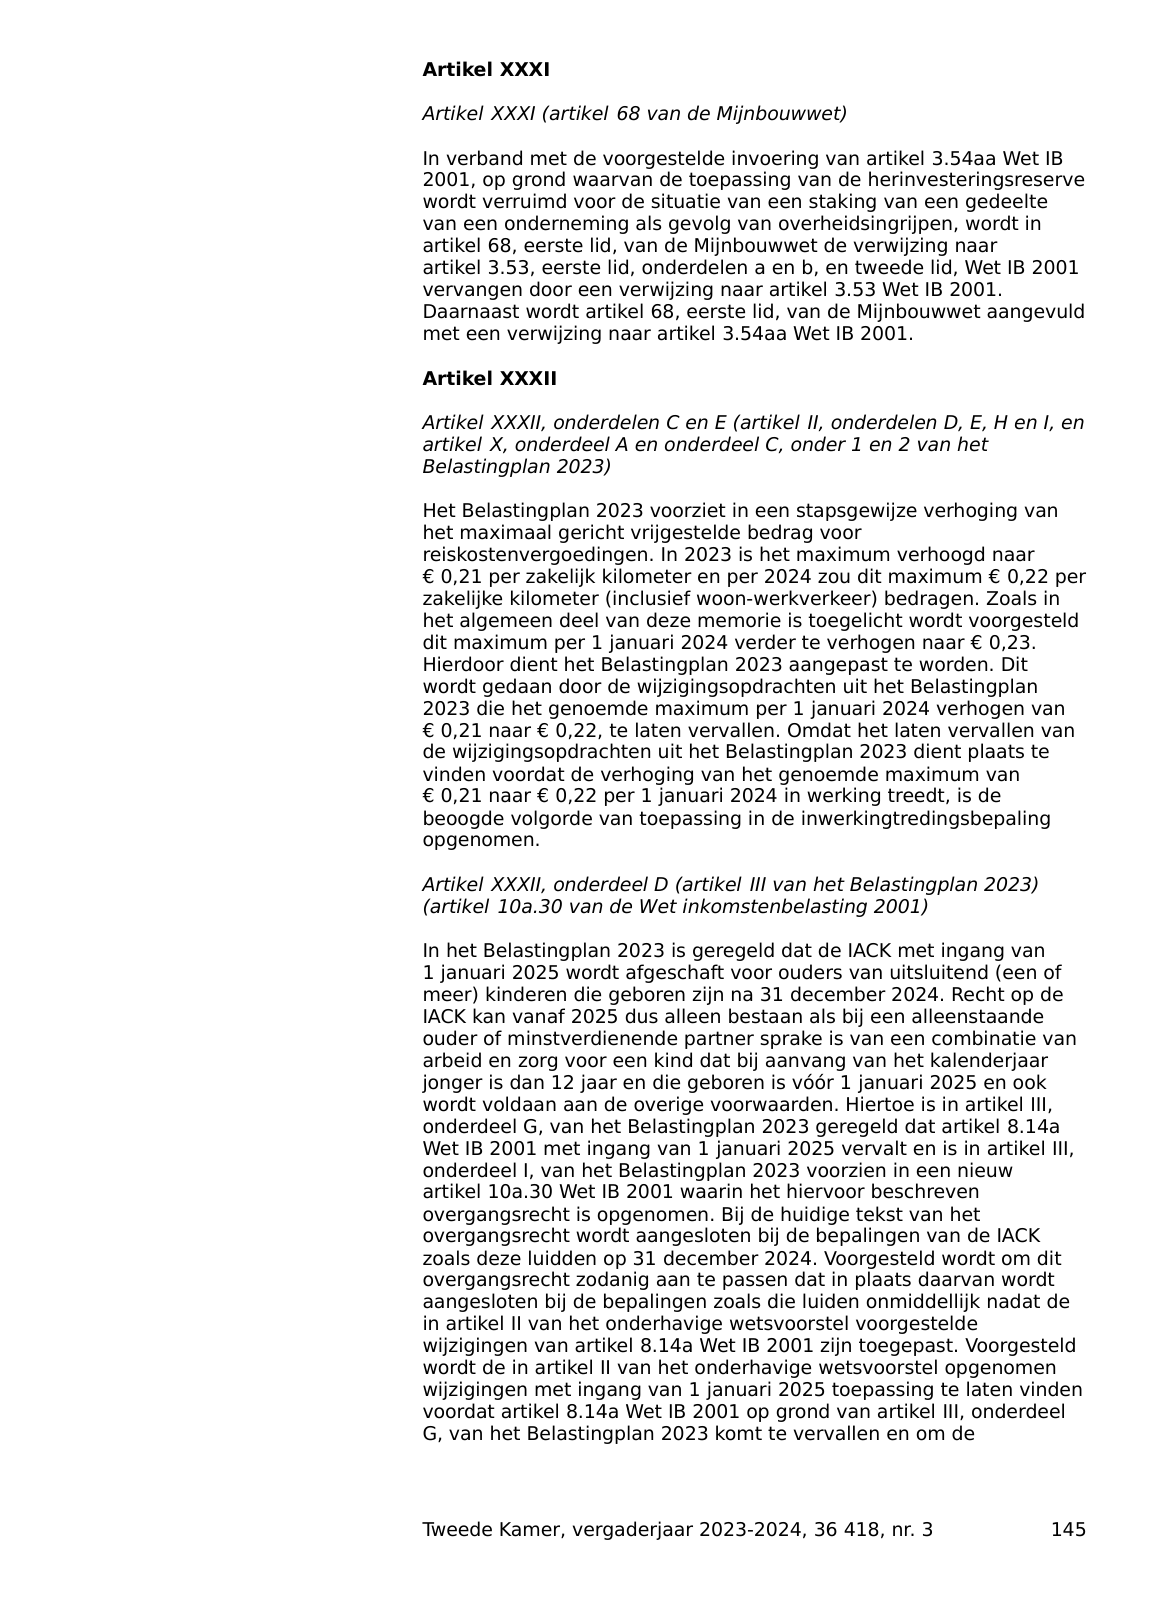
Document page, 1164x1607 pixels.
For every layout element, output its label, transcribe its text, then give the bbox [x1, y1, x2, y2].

subtitle Artikel XXXII, onderdeel D (artikel III van het Belastingplan 2023) (artikel 10a.30 van de Wet inkomstenbelasting 2001) [422, 873, 1087, 917]
subtitle Artikel XXXI [422, 59, 1087, 81]
text Het Belastingplan 2023 voorziet in een stapsgewijze verhoging van het maximaal gericht vrijgestelde bedrag voor reiskostenvergoedingen. In 2023 is het maximum verhoogd naar € 0,21 per zakelijk kilometer en per 2024 zou dit maximum € 0,22 per zakelijke kilometer (inclusief woon-werkverkeer) bedragen. Zoals in het algemeen deel van deze memorie is toegelicht wordt voorgesteld dit maximum per 1 januari 2024 verder te verhogen naar € 0,23. Hierdoor dient het Belastingplan 2023 aangepast te worden. Dit wordt gedaan door de wijzigingsopdrachten uit het Belastingplan 2023 die het genoemde maximum per 1 januari 2024 verhogen van € 0,21 naar € 0,22, te laten vervallen. Omdat het laten vervallen van de wijzigingsopdrachten uit het Belastingplan 2023 dient plaats te vinden voordat de verhoging van het genoemde maximum van € 0,21 naar € 0,22 per 1 januari 2024 in werking treedt, is de beoogde volgorde van toepassing in de inwerkingtredingsbepaling opgenomen. [422, 500, 1087, 851]
subtitle Artikel XXXI (artikel 68 van de Mijnbouwwet) [422, 103, 1087, 125]
subtitle Artikel XXXII, onderdelen C en E (artikel II, onderdelen D, E, H en I, en artikel X, onderdeel A en onderdeel C, onder 1 en 2 van het Belastingplan 2023) [422, 412, 1087, 477]
subtitle Artikel XXXII [422, 367, 1087, 389]
text In het Belastingplan 2023 is geregeld dat de IACK met ingang van 1 januari 2025 wordt afgeschaft voor ouders van uitsluitend (een of meer) kinderen die geboren zijn na 31 december 2024. Recht op de IACK kan vanaf 2025 dus alleen bestaan als bij een alleenstaande ouder of minstverdienende partner sprake is van een combinatie van arbeid en zorg voor een kind dat bij aanvang van het kalenderjaar jonger is dan 12 jaar en die geboren is vóór 1 januari 2025 en ook wordt voldaan aan de overige voorwaarden. Hiertoe is in artikel III, onderdeel G, van het Belastingplan 2023 geregeld dat artikel 8.14a Wet IB 2001 met ingang van 1 januari 2025 vervalt en is in artikel III, onderdeel I, van het Belastingplan 2023 voorzien in een nieuw artikel 10a.30 Wet IB 2001 waarin het hiervoor beschreven overgangsrecht is opgenomen. Bij de huidige tekst van het overgangsrecht wordt aangesloten bij de bepalingen van de IACK zoals deze luidden op 31 december 2024. Voorgesteld wordt om dit overgangsrecht zodanig aan te passen dat in plaats daarvan wordt aangesloten bij de bepalingen zoals die luiden onmiddellijk nadat de in artikel II van het onderhavige wetsvoorstel voorgestelde wijzigingen van artikel 8.14a Wet IB 2001 zijn toegepast. Voorgesteld wordt de in artikel II van het onderhavige wetsvoorstel opgenomen wijzigingen met ingang van 1 januari 2025 toepassing te laten vinden voordat artikel 8.14a Wet IB 2001 op grond van artikel III, onderdeel G, van het Belastingplan 2023 komt te vervallen en om de [422, 940, 1087, 1445]
text In verband met de voorgestelde invoering van artikel 3.54aa Wet IB 2001, op grond waarvan de toepassing van de herinvesteringsreserve wordt verruimd voor de situatie van een staking van een gedeelte van een onderneming als gevolg van overheidsingrijpen, wordt in artikel 68, eerste lid, van de Mijnbouwwet de verwijzing naar artikel 3.53, eerste lid, onderdelen a en b, en tweede lid, Wet IB 2001 vervangen door een verwijzing naar artikel 3.53 Wet IB 2001. Daarnaast wordt artikel 68, eerste lid, van de Mijnbouwwet aangevuld met een verwijzing naar artikel 3.54aa Wet IB 2001. [422, 147, 1087, 345]
